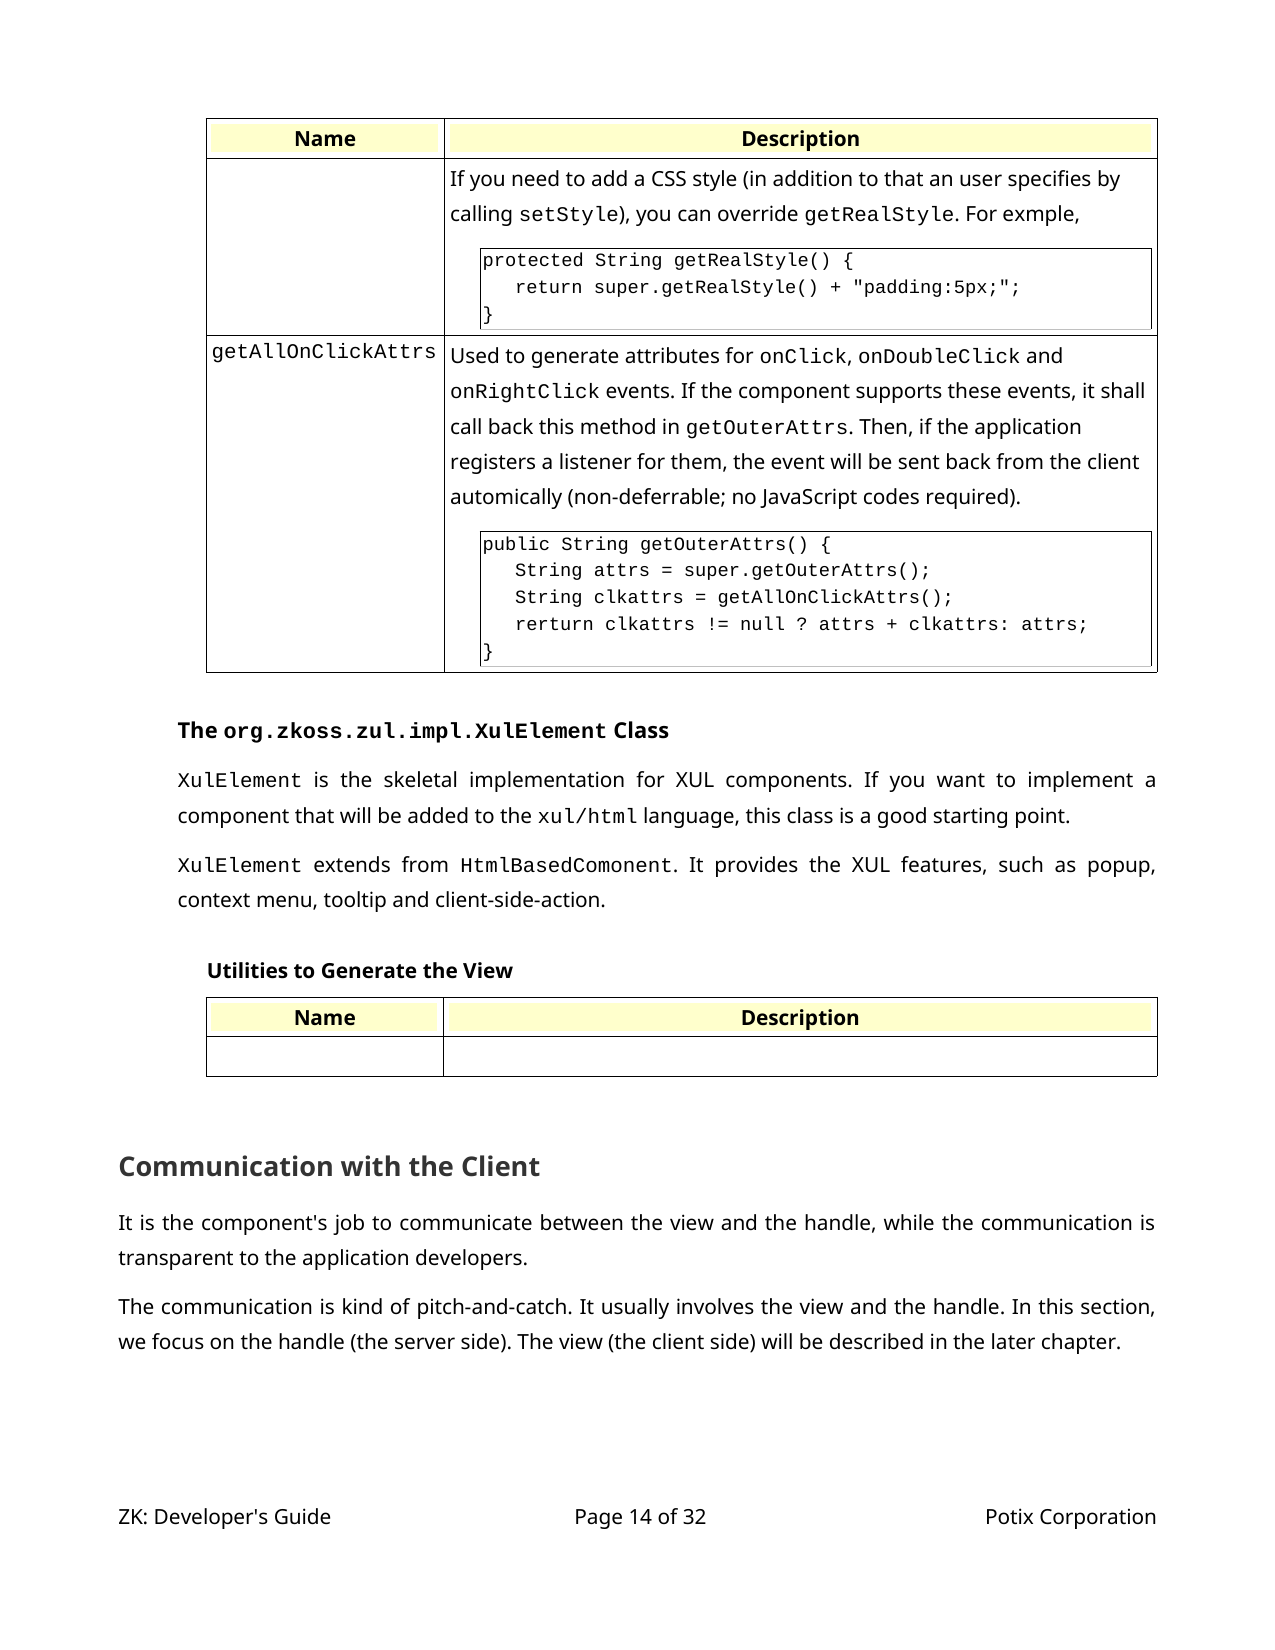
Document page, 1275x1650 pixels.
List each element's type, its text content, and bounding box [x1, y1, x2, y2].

table_header Description [445, 119, 1157, 158]
table_cell [207, 1037, 443, 1076]
table_header Description [444, 998, 1157, 1036]
table_cell [444, 1037, 1157, 1076]
text It is the component's job to communicate between the view and the handle, while the communication is transparent to the application developers. [118, 1208, 1157, 1271]
table_cell [207, 159, 444, 335]
table_cell getAllOnClickAttrs [207, 336, 444, 672]
table_cell If you need to add a CSS style (in addition to that an user specifies by calling setStyle), you can override getRealStyle. For exmple, protected String getRealStyle() { return super.getRealStyle() + "padding:5px;"; } [445, 159, 1157, 335]
text XulElement extends from HtmlBasedComonent. It provides the XUL features, such as popup, context menu, tooltip and client-side-action. [177, 850, 1157, 914]
table_header Name [207, 998, 443, 1036]
subtitle Communication with the Client [118, 1147, 1157, 1184]
table_header Name [207, 119, 444, 158]
subtitle Utilities to Generate the View [207, 956, 1157, 984]
table_cell Used to generate attributes for onClick, onDoubleClick and onRightClick events. If the component supports these events, it shall call back this method in getOuterAttrs. Then, if the application registers a listener for them, the event will be sent back from the client automically (non-deferrable; no JavaScript codes required). public String getOuterAttrs() { String attrs = super.getOuterAttrs(); String clkattrs = getAllOnClickAttrs(); rerturn clkattrs != null ? attrs + clkattrs: attrs; } [445, 336, 1157, 672]
text XulElement is the skeletal implementation for XUL components. If you want to implement a component that will be added to the xul/html language, this class is a good starting point. [177, 765, 1157, 829]
text The communication is kind of pitch-and-catch. It usually involves the view and the handle. In this section, we focus on the handle (the server side). The view (the client side) will be described in the later chapter. [118, 1292, 1157, 1355]
subtitle The org.zkoss.zul.impl.XulElement Class [177, 714, 1157, 744]
